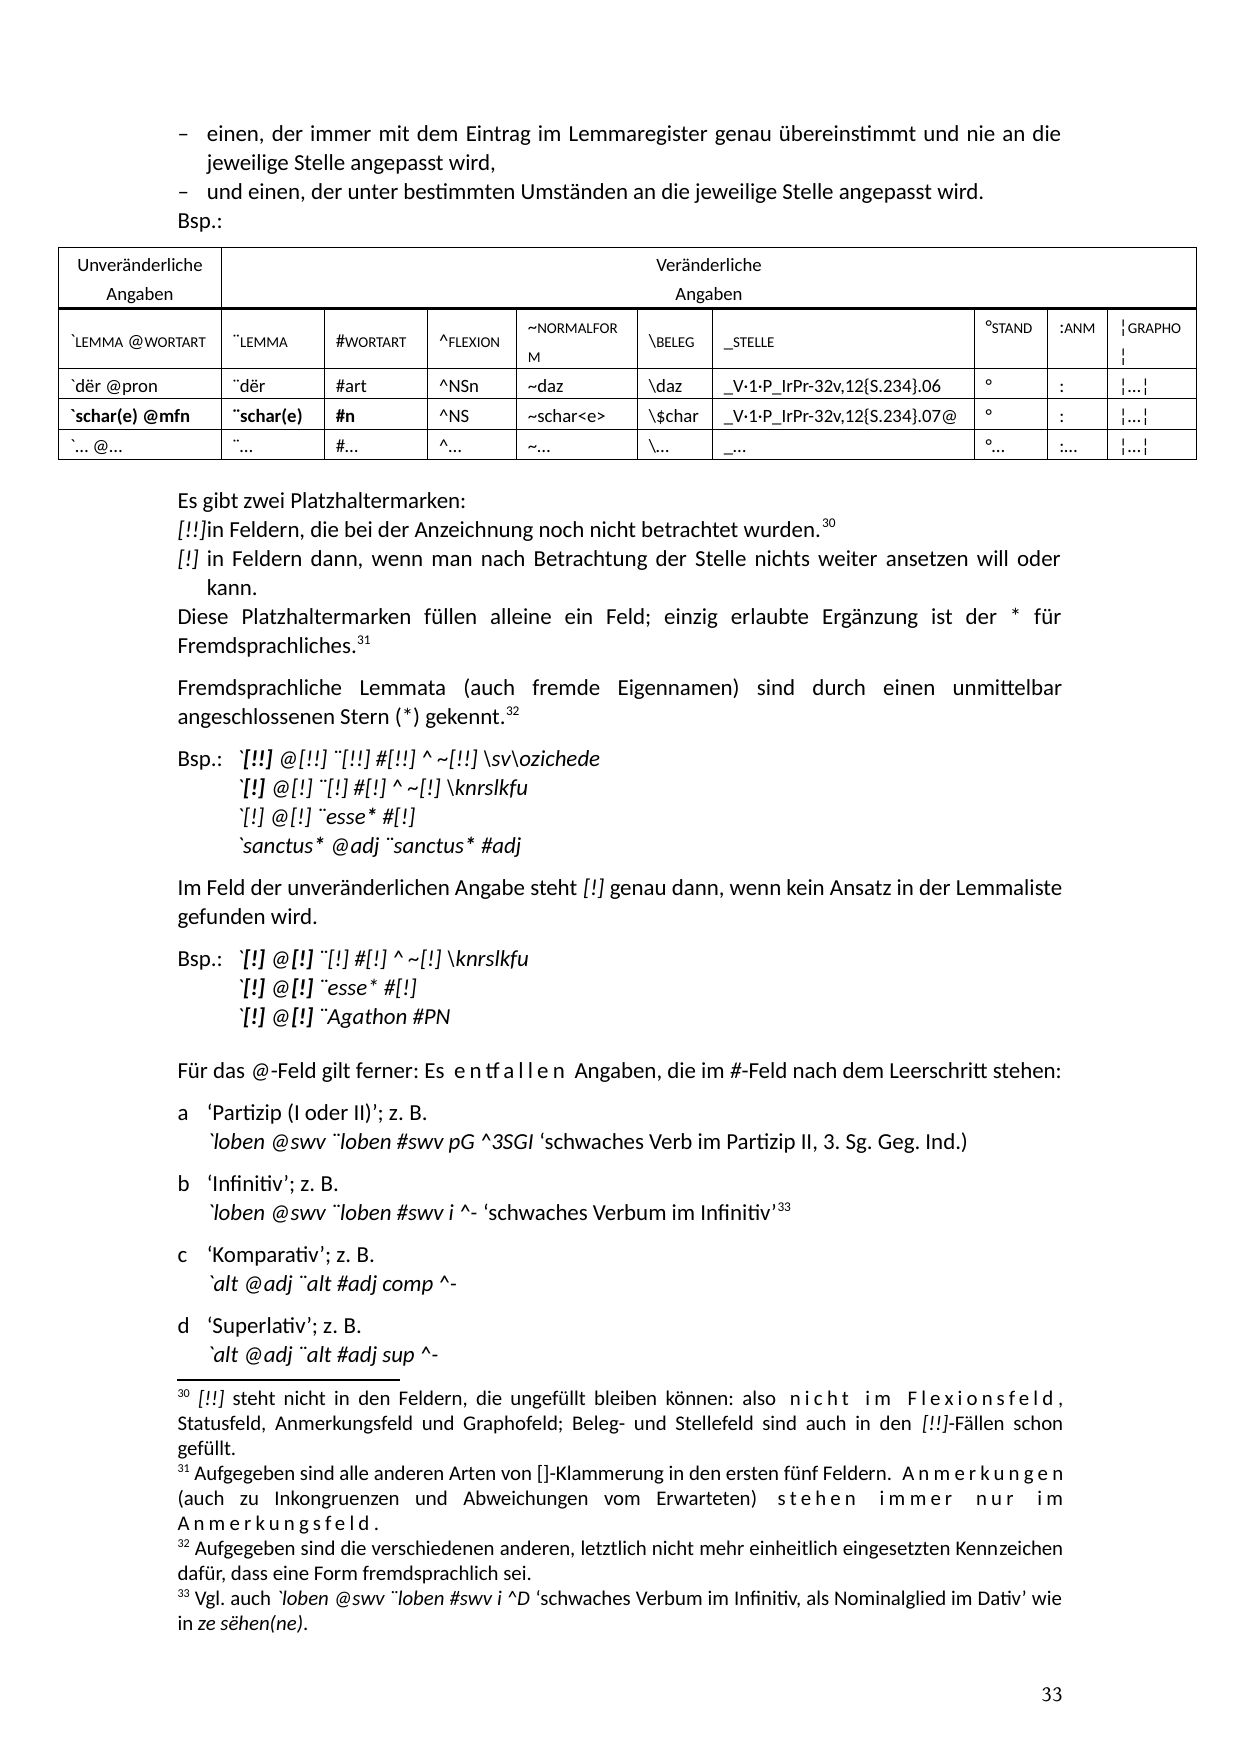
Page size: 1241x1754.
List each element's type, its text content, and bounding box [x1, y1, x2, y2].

table_cell _V·1·P_IrPr-32v,12{S.234}.06 [713, 369, 974, 398]
table_cell _… [713, 430, 974, 459]
table_cell \daz [638, 369, 712, 398]
text `loben @swv ¨loben #swv pG ^3SGI ‘schwaches Verb im Partizip II, 3. Sg. Geg. Ind.) [207, 1126, 1063, 1156]
text d ‘Superlativ’; z. B. [177, 1310, 1063, 1339]
table_cell ¦…¦ [1108, 369, 1196, 398]
text – einen, der immer mit dem Eintrag im Lemmaregister genau übereinstimmt und nie an die jeweilige Stelle angepasst wird, [177, 118, 1063, 176]
text `sanctus* @adj ¨sanctus* #adj [236, 831, 1063, 860]
text Fremdsprachliche Lemmata (auch fremde Eigennamen) sind durch einen unmittelbar angeschlossenen Stern (*) gekennt. [177, 672, 1063, 731]
table_cell ° [975, 369, 1047, 398]
text Bsp.: `[!!] @[!!] ¨[!!] #[!!] ^ ~[!!] \sv\ozichede [177, 743, 1063, 772]
table_cell `schar(e) @mfn [59, 399, 221, 428]
text Für das @-Feld gilt ferner: Es entfallen Angaben, die im #-Feld nach dem Leerschritt stehen: [177, 1056, 1063, 1085]
table_cell ° [975, 399, 1047, 428]
table_header Veränderliche Angaben [222, 248, 1196, 307]
text [!!] steht nicht in den Feldern, die ungefüllt bleiben können: also nicht im Flexionsfeld, Statusfeld, Anmerkungsfeld und Graphofeld; Beleg- und Stellefeld sind auch in den [!!]-Fällen schon gefüllt. [177, 1386, 1063, 1461]
text c ‘Komparativ’; z. B. [177, 1239, 1063, 1268]
text `[!] @[!] ¨[!] #[!] ^ ~[!] \knrslkfu [236, 772, 1063, 801]
table_cell _V·1·P_IrPr-32v,12{S.234}.07@ [713, 399, 974, 428]
table_header Unveränderliche Angaben [59, 248, 221, 307]
text a ‘Partizip (I oder II)’; z. B. [177, 1097, 1063, 1126]
text `loben @swv ¨loben #swv i ^- ‘schwaches Verbum im Infinitiv’ [207, 1197, 1063, 1226]
table_cell \… [638, 430, 712, 459]
table_cell °stand [975, 310, 1047, 368]
table_cell #art [325, 369, 427, 398]
text Bsp.: `[!] @[!] ¨[!] #[!] ^ ~[!] \knrslkfu [177, 943, 1063, 972]
table_cell #wortart [325, 310, 427, 368]
text Vgl. auch `loben @swv ¨loben #swv i ^D ‘schwaches Verbum im Infinitiv, als Nominalglied im Dativ’ wie in ze sëhen(ne). [177, 1586, 1063, 1636]
table_cell : [1048, 369, 1107, 398]
table_cell :anm [1048, 310, 1107, 368]
table_cell ¦…¦ [1108, 430, 1196, 459]
text Aufgegeben sind alle anderen Arten von []-Klammerung in den ersten fünf Feldern. Anmer­kun­gen (auch zu Inkongruenzen und Abweichungen vom Erwarteten) stehen im­mer nur im Anmerkungsfeld. [177, 1461, 1063, 1536]
table_cell ¨lemma [222, 310, 324, 368]
text [!!] in Feldern, die bei der Anzeichnung noch nicht betrachtet wurden. [177, 514, 1063, 543]
table_cell ^… [428, 430, 516, 459]
text `[!] @[!] ¨esse* #[!] [236, 801, 1063, 831]
table_cell `… @… [59, 430, 221, 459]
table_cell ^NS [428, 399, 516, 428]
table_cell _stelle [713, 310, 974, 368]
text Im Feld der unveränderlichen Angabe steht [!] genau dann, wenn kein Ansatz in der Lemmaliste gefunden wird. [177, 872, 1063, 931]
table_cell ^NSn [428, 369, 516, 398]
table_cell ¨dër [222, 369, 324, 398]
table_cell ~normalform [517, 310, 637, 368]
table_cell ~daz [517, 369, 637, 398]
table_cell ~schar<e> [517, 399, 637, 428]
table_cell #n [325, 399, 427, 428]
table_cell : [1048, 399, 1107, 428]
table_cell \beleg [638, 310, 712, 368]
table_cell `lemma @wortart [59, 310, 221, 368]
table_cell ^flexion [428, 310, 516, 368]
text `alt @adj ¨alt #adj sup ^- [207, 1339, 1063, 1368]
table_cell ¦grapho¦ [1108, 310, 1196, 368]
text `alt @adj ¨alt #adj comp ^- [207, 1268, 1063, 1297]
text Diese Platzhaltermarken füllen alleine ein Feld; einzig erlaubte Ergänzung ist der * für Fremdsprachliches. [177, 601, 1063, 660]
table_cell :… [1048, 430, 1107, 459]
table_cell ¨… [222, 430, 324, 459]
text Es gibt zwei Platzhaltermarken: [177, 485, 1063, 514]
table_cell ¨schar(e) [222, 399, 324, 428]
text b ‘Infinitiv’; z. B. [177, 1168, 1063, 1197]
table_cell ~… [517, 430, 637, 459]
table_cell °… [975, 430, 1047, 459]
text Bsp.: [177, 206, 1063, 235]
text – und einen, der unter bestimmten Umständen an die jeweilige Stelle angepasst wird. [177, 176, 1063, 206]
table_cell #… [325, 430, 427, 459]
table_cell ¦…¦ [1108, 399, 1196, 428]
table_cell `dër @pron [59, 369, 221, 398]
text [!] in Feldern dann, wenn man nach Betrachtung der Stelle nichts weiter ansetzen will oder kann. [177, 543, 1063, 601]
text `[!] @[!] ¨Agathon #PN [236, 1001, 1063, 1031]
text Aufgegeben sind die verschiedenen anderen, letztlich nicht mehr einheitlich eingesetzten Kenn­zeichen dafür, dass eine Form fremdsprachlich sei. [177, 1536, 1063, 1586]
text `[!] @[!] ¨esse* #[!] [236, 972, 1063, 1001]
table_cell \$char [638, 399, 712, 428]
